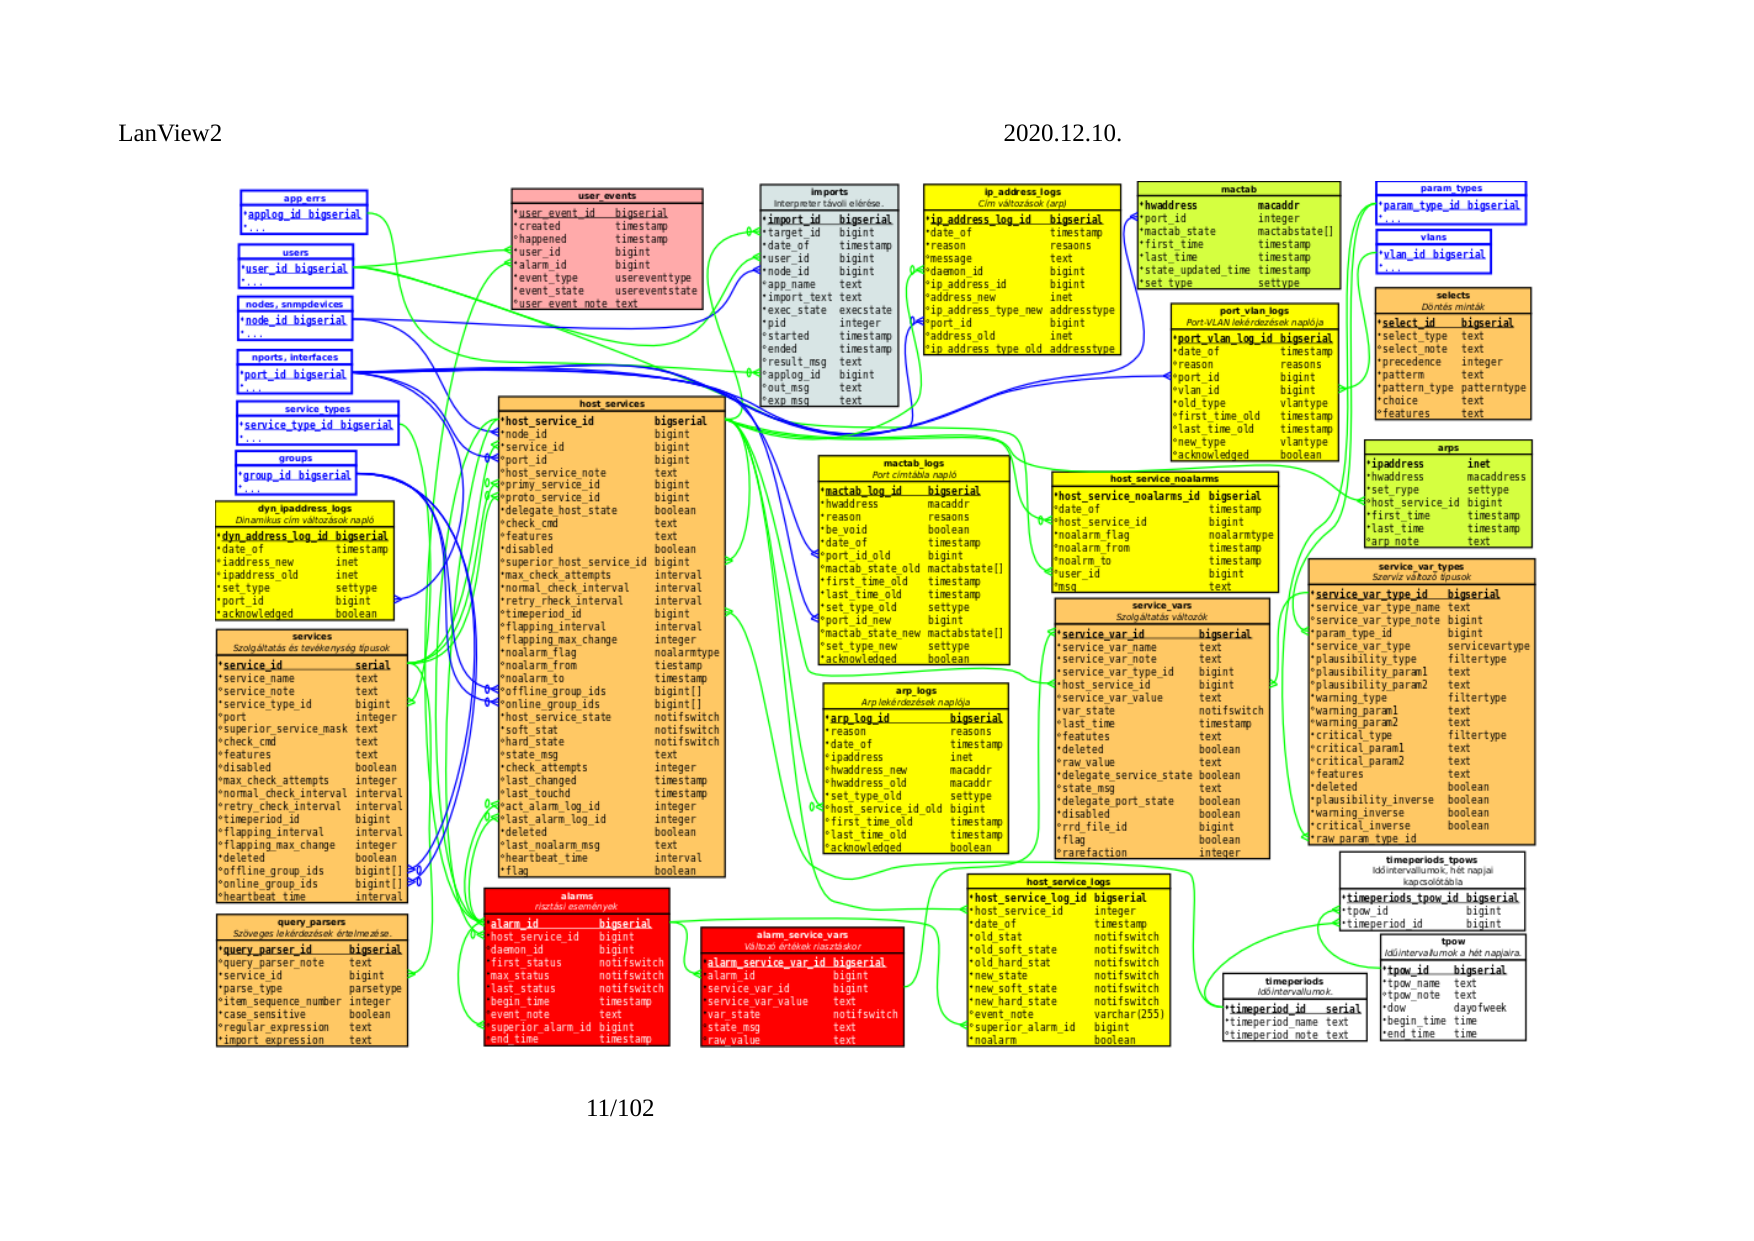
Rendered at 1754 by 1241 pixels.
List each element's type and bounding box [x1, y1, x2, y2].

picture [220, 183, 1534, 1047]
